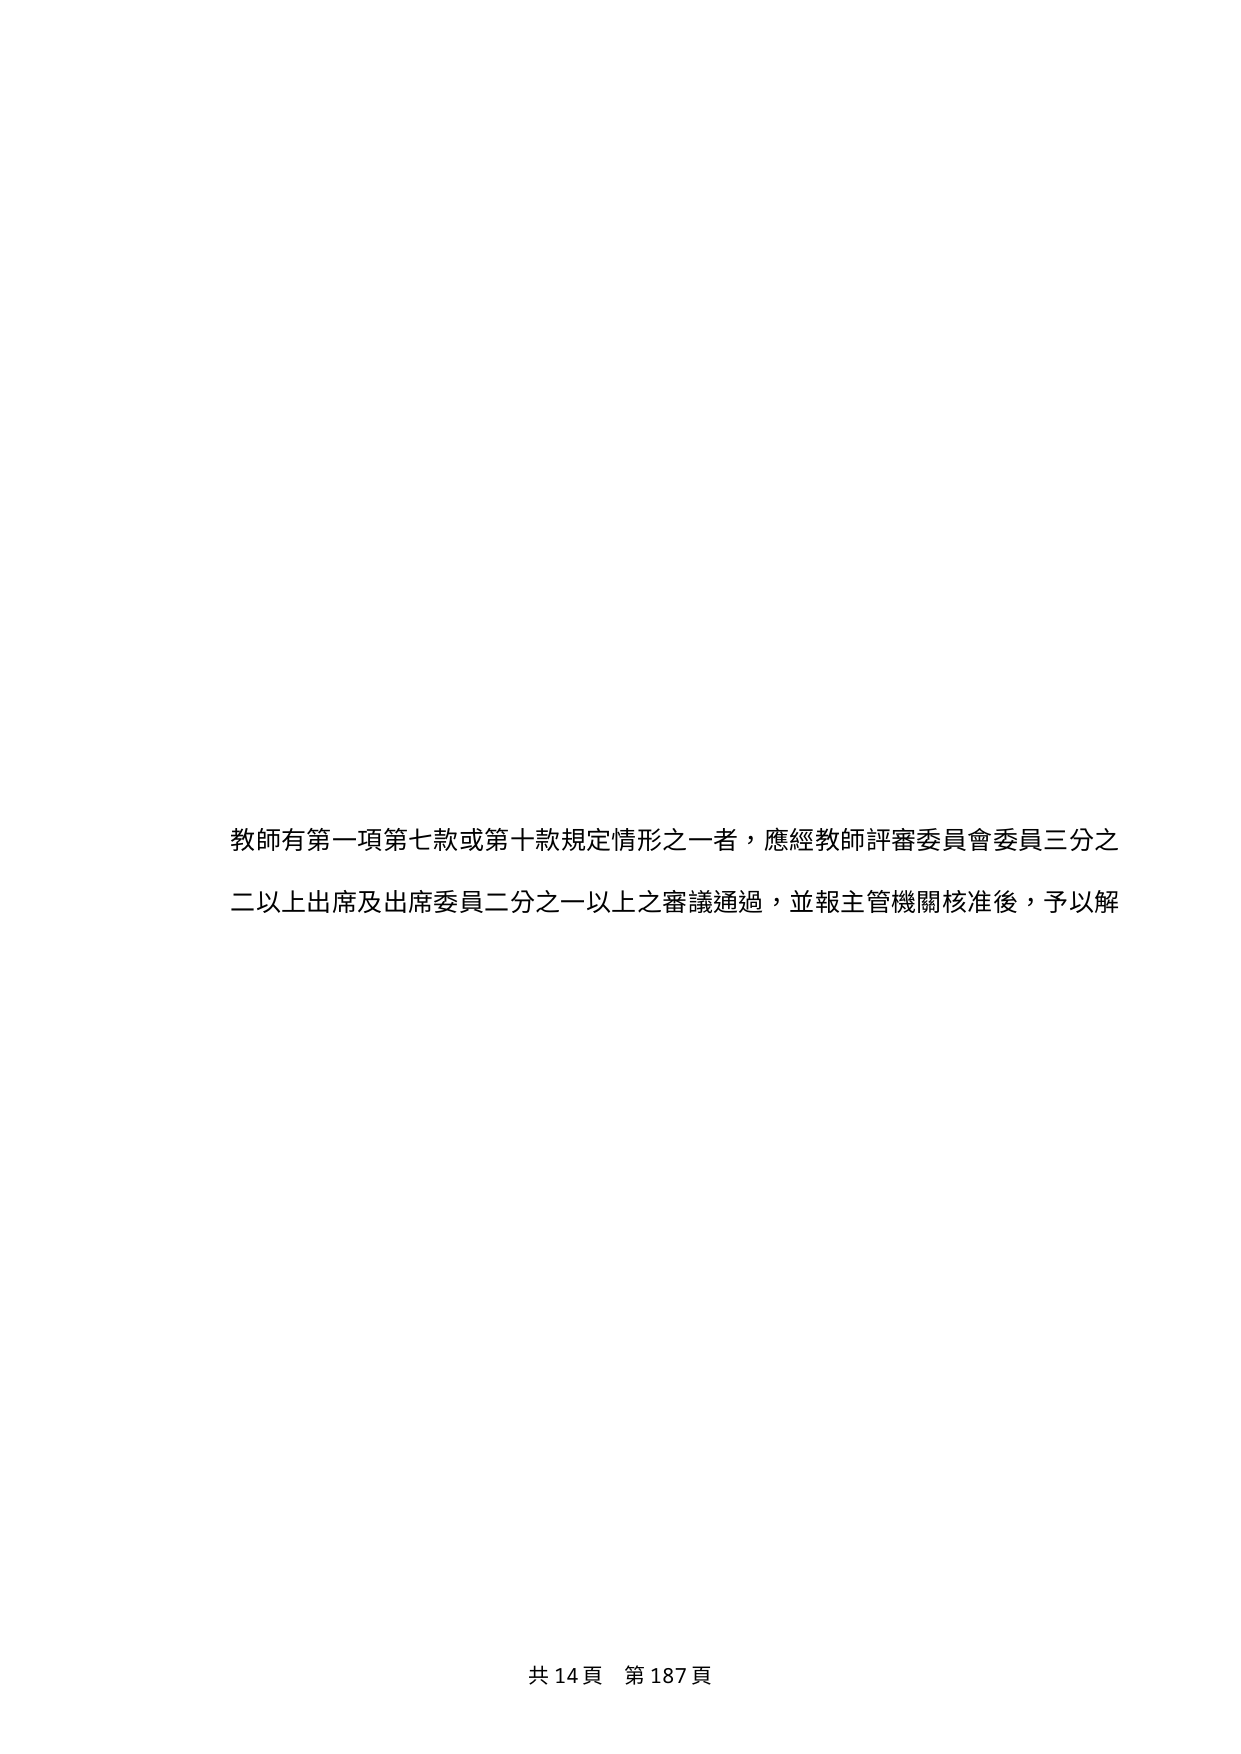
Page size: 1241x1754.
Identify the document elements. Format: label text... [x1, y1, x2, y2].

text 教師有第一項第七款或第十款規定情形之一者，應經教師評審委員會委員三分之二以上出席及出席委員二分之一以上之審議通過，並報主管機關核准後，予以解 [230, 797, 1122, 922]
